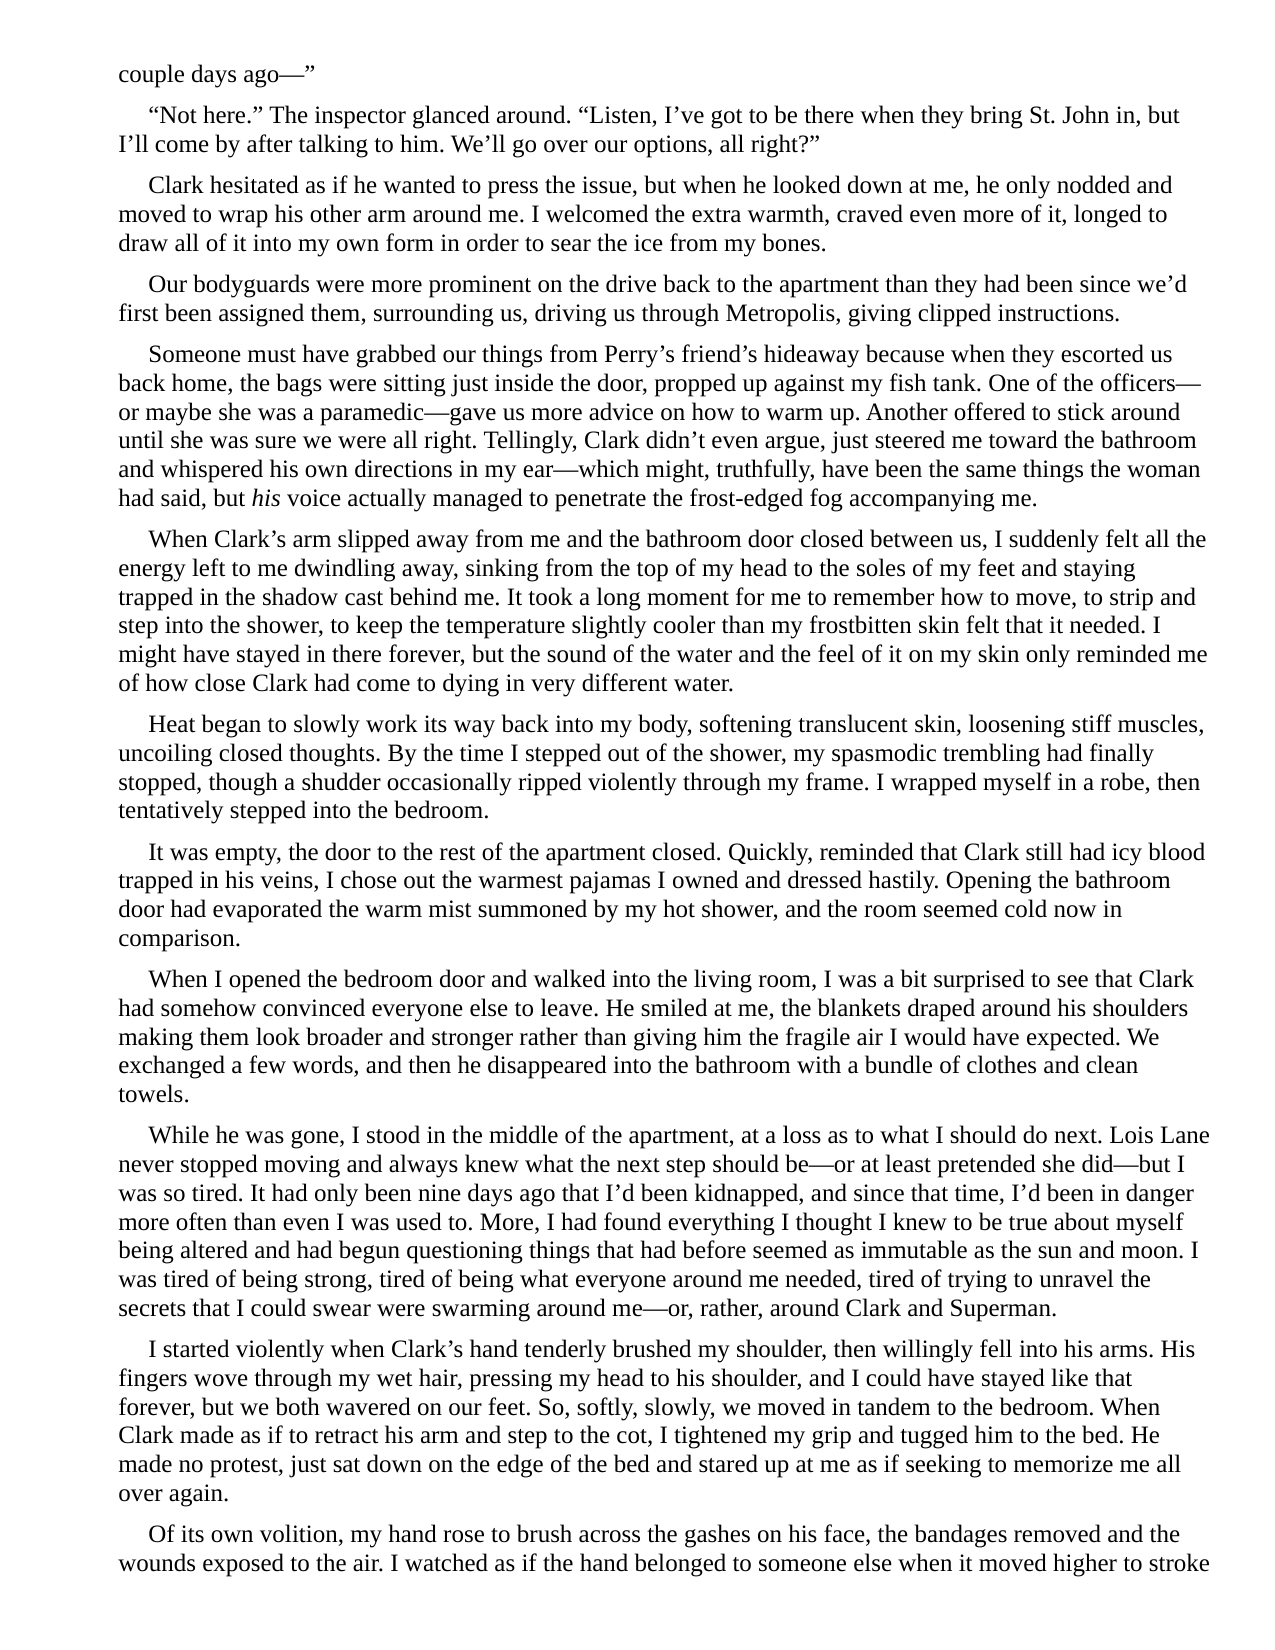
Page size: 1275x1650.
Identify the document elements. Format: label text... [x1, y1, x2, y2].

text Someone must have grabbed our things from Perry’s friend’s hideaway because when they escorted us back home, the bags were sitting just inside the door, propped up against my fish tank. One of the officers—or maybe she was a paramedic—gave us more advice on how to warm up. Another offered to stick around until she was sure we were all right. Tellingly, Clark didn’t even argue, just steered me toward the bathroom and whispered his own directions in my ear—which might, truthfully, have been the same things the woman had said, but his voice actually managed to penetrate the frost-edged fog accompanying me. [118, 339, 1216, 512]
text Our bodyguards were more prominent on the drive back to the apartment than they had been since we’d first been assigned them, surrounding us, driving us through Metropolis, giving clipped instructions. [118, 269, 1216, 327]
text When Clark’s arm slipped away from me and the bathroom door closed between us, I suddenly felt all the energy left to me dwindling away, sinking from the top of my head to the soles of my feet and staying trapped in the shadow cast behind me. It took a long moment for me to remember how to move, to strip and step into the shower, to keep the temperature slightly cooler than my frostbitten skin felt that it needed. I might have stayed in there forever, but the sound of the water and the feel of it on my skin only reminded me of how close Clark had come to dying in very different water. [118, 524, 1216, 697]
text When I opened the bedroom door and walked into the living room, I was a bit surprised to see that Clark had somehow convinced everyone else to leave. He smiled at me, the blankets draped around his shoulders making them look broader and stronger rather than giving him the fragile air I would have expected. We exchanged a few words, and then he disappeared into the bathroom with a bundle of clothes and clean towels. [118, 964, 1216, 1108]
text Heat began to slowly work its way back into my body, softening translucent skin, loosening stiff muscles, uncoiling closed thoughts. By the time I stepped out of the shower, my spasmodic trembling had finally stopped, though a shudder occasionally ripped violently through my frame. I wrapped myself in a robe, then tentatively stepped into the bedroom. [118, 709, 1216, 824]
text Of its own volition, my hand rose to brush across the gashes on his face, the bandages removed and the wounds exposed to the air. I watched as if the hand belonged to someone else when it moved higher to stroke [118, 1519, 1216, 1577]
text It was empty, the door to the rest of the apartment closed. Quickly, reminded that Clark still had icy blood trapped in his veins, I chose out the warmest pajamas I owned and dressed hastily. Opening the bathroom door had evaporated the warm mist summoned by my hot shower, and the room seemed cold now in comparison. [118, 837, 1216, 952]
text While he was gone, I stood in the middle of the apartment, at a loss as to what I should do next. Lois Lane never stopped moving and always knew what the next step should be—or at least pretended she did—but I was so tired. It had only been nine days ago that I’d been kidnapped, and since that time, I’d been in danger more often than even I was used to. More, I had found everything I thought I knew to be true about myself being altered and had begun questioning things that had before seemed as immutable as the sun and moon. I was tired of being strong, tired of being what everyone around me needed, tired of trying to unravel the secrets that I could swear were swarming around me—or, rather, around Clark and Superman. [118, 1120, 1216, 1322]
text Clark hesitated as if he wanted to press the issue, but when he looked down at me, he only nodded and moved to wrap his other arm around me. I welcomed the extra warmth, craved even more of it, longed to draw all of it into my own form in order to sear the ice from my bones. [118, 170, 1216, 257]
text I started violently when Clark’s hand tenderly brushed my shoulder, then willingly fell into his arms. His fingers wove through my wet hair, pressing my head to his shoulder, and I could have stayed like that forever, but we both wavered on our feet. So, softly, slowly, we moved in tandem to the bedroom. When Clark made as if to retract his arm and step to the cot, I tightened my grip and tugged him to the bed. He made no protest, just sat down on the edge of the bed and stared up at me as if seeking to memorize me all over again. [118, 1334, 1216, 1507]
text “Not here.” The inspector glanced around. “Listen, I’ve got to be there when they bring St. John in, but I’ll come by after talking to him. We’ll go over our options, all right?” [118, 100, 1216, 158]
text couple days ago—” [118, 59, 1216, 88]
